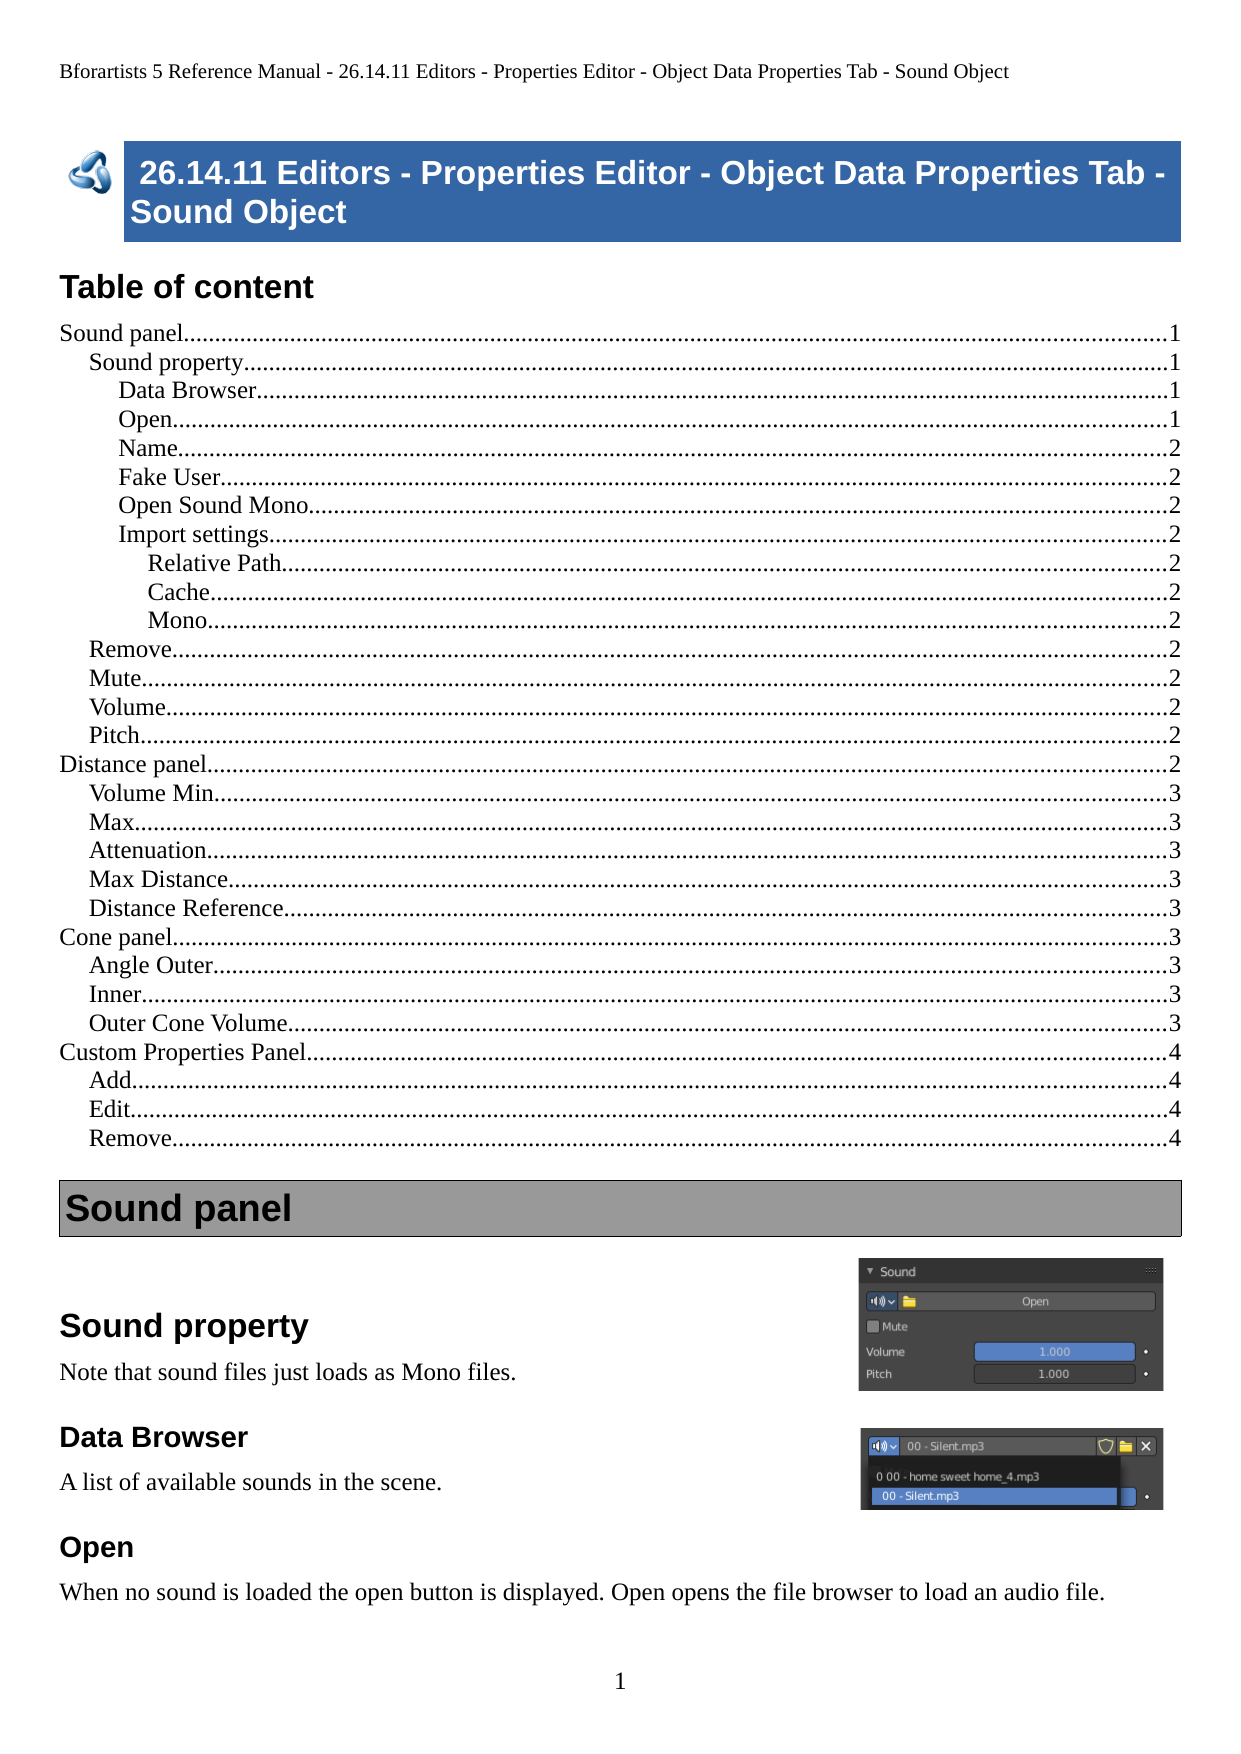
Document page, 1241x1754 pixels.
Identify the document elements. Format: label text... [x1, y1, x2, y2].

picture [860, 1428, 1164, 1510]
text Cache 2 [147, 577, 1181, 605]
text Open 1 [118, 404, 1181, 433]
text Note that sound files just loads as Mono files. [59, 1357, 858, 1386]
text Angle Outer 3 [88, 950, 1181, 979]
subtitle Open [59, 1530, 1181, 1564]
table_header Sound panel [60, 1181, 1181, 1236]
text A list of available sounds in the scene. [59, 1467, 860, 1495]
text Sound panel 1 [59, 318, 1181, 347]
text Volume 2 [88, 692, 1181, 720]
text Pitch 2 [88, 720, 1181, 749]
text Open Sound Mono 2 [118, 490, 1181, 519]
text Attenuation 3 [88, 835, 1181, 864]
text Distance panel 2 [59, 749, 1181, 778]
text Distance Reference 3 [88, 893, 1181, 922]
text Add 4 [88, 1065, 1181, 1094]
text Name 2 [118, 433, 1181, 462]
text Max 3 [88, 807, 1181, 835]
text Sound property 1 [88, 347, 1181, 375]
text Outer Cone Volume 3 [88, 1008, 1181, 1037]
text Max Distance 3 [88, 864, 1181, 893]
text Custom Properties Panel 4 [59, 1037, 1181, 1065]
text Import settings 2 [118, 519, 1181, 548]
text Volume Min 3 [88, 778, 1181, 807]
text Data Browser 1 [118, 375, 1181, 404]
text When no sound is loaded the open button is displayed. Open opens the file browser to load an audio file. [59, 1577, 1181, 1605]
text Remove 4 [88, 1123, 1181, 1152]
picture [65, 147, 114, 197]
text Inner 3 [88, 979, 1181, 1008]
subtitle Table of content [59, 267, 1181, 305]
text Remove 2 [88, 634, 1181, 663]
picture [858, 1258, 1164, 1391]
text Cone panel 3 [59, 922, 1181, 950]
subtitle Data Browser [59, 1420, 1181, 1454]
text Relative Path 2 [147, 548, 1181, 577]
text Mute 2 [88, 663, 1181, 692]
subtitle [1164, 1306, 1181, 1344]
text Mono 2 [147, 605, 1181, 634]
subtitle Sound property [59, 1306, 858, 1344]
text Fake User 2 [118, 462, 1181, 490]
text Edit 4 [88, 1094, 1181, 1123]
table_header 26.14.11 Editors - Properties Editor - Object Data Properties Tab - Sound Object [124, 141, 1181, 242]
table_header [59, 141, 124, 242]
